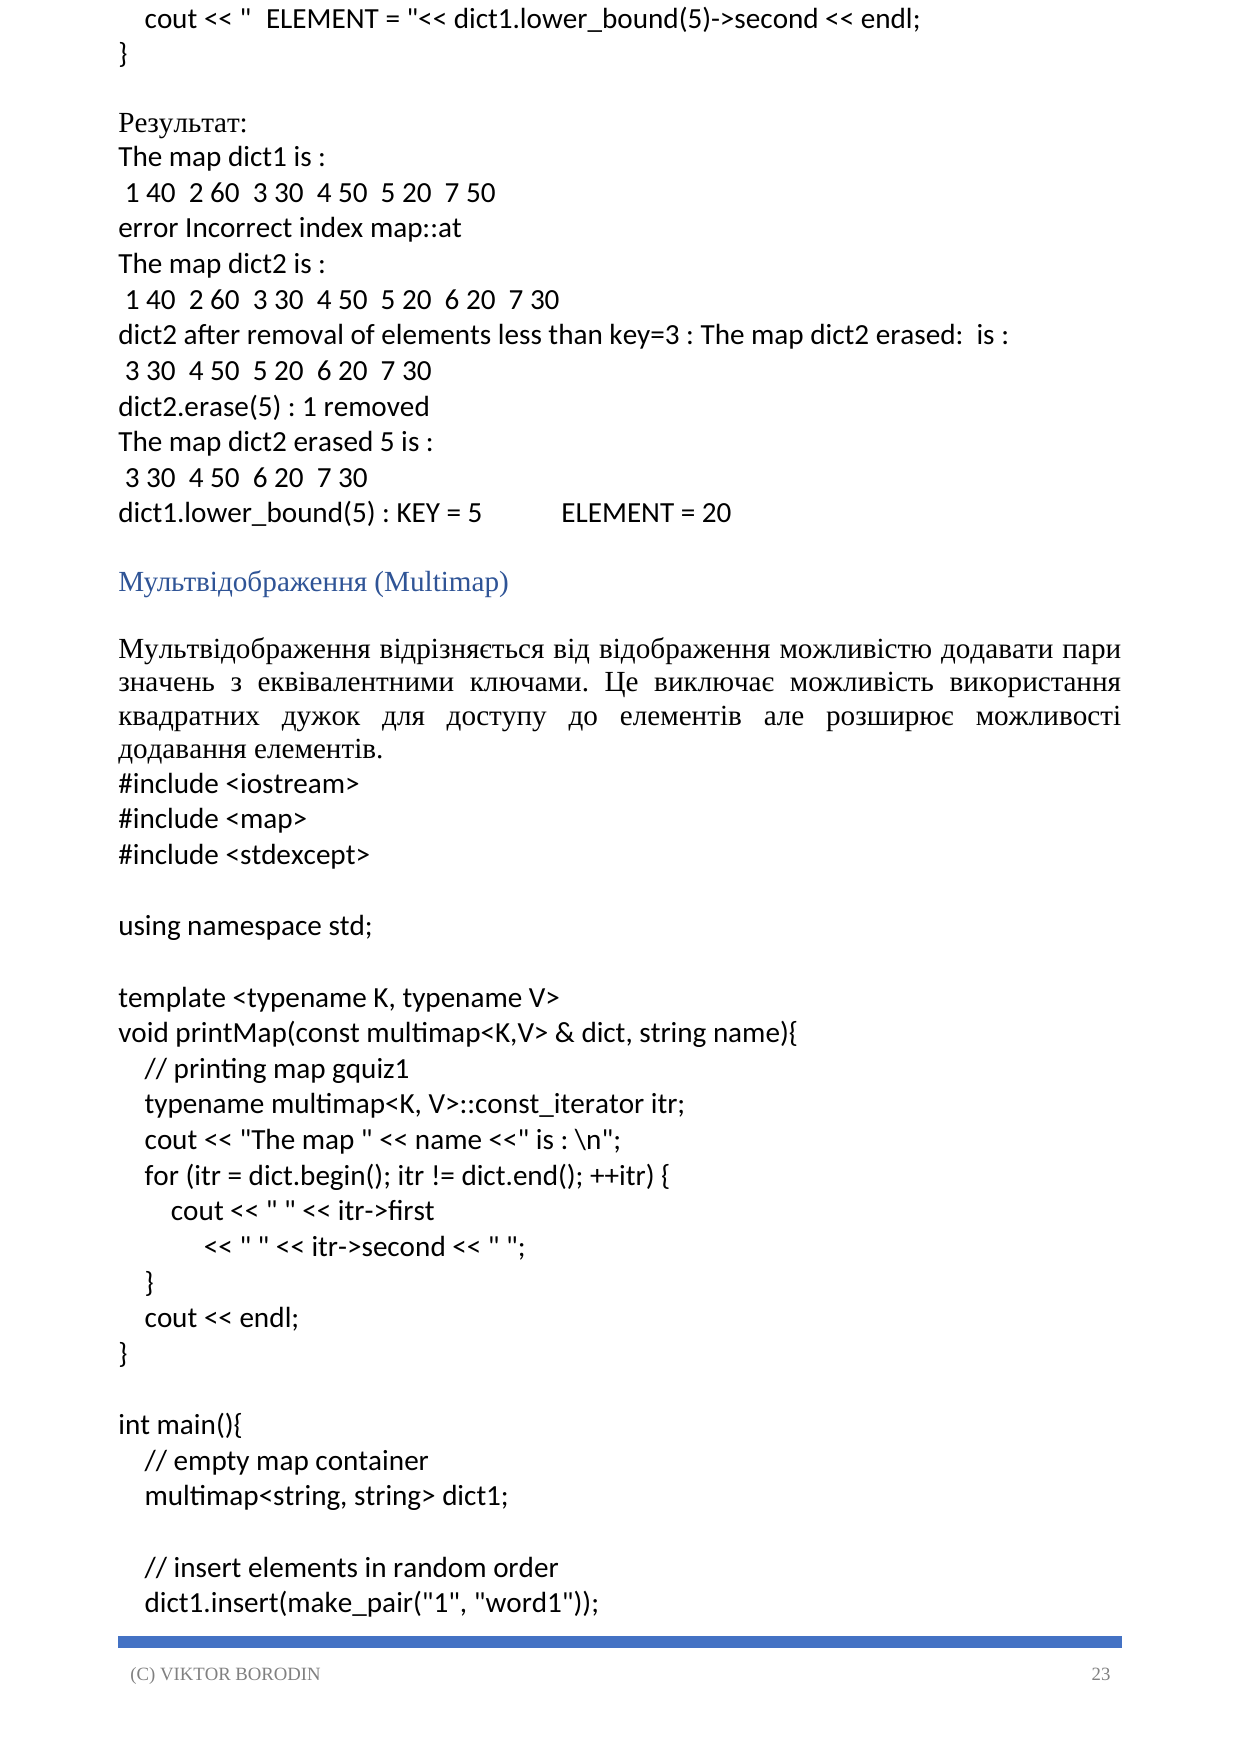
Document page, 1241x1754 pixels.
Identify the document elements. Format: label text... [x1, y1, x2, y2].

text The map dict1 is : [118, 138, 1122, 174]
text dict1.lower_bound(5) : KEY = 5 ELEMENT = 20 [118, 494, 1122, 530]
text void printMap(const multimap<K,V> & dict, string name){ [118, 1014, 1122, 1050]
text typename multimap<K, V>::const_iterator itr; [118, 1086, 1122, 1121]
text // insert elements in random order [118, 1549, 1122, 1584]
text dict2.erase(5) : 1 removed [118, 388, 1122, 423]
text // empty map container [118, 1442, 1122, 1477]
subtitle Мультвідображення (Multimap) [118, 564, 1122, 597]
text error Incorrect index map::at [118, 209, 1122, 245]
text 3 30 4 50 5 20 6 20 7 30 [118, 352, 1122, 388]
text } [118, 1264, 1122, 1299]
text cout << "The map " << name <<" is : \n"; [118, 1121, 1122, 1157]
text 3 30 4 50 6 20 7 30 [118, 459, 1122, 494]
text #include <stdexcept> [118, 836, 1122, 872]
text using namespace std; [118, 907, 1122, 943]
text multimap<string, string> dict1; [118, 1477, 1122, 1513]
text int main(){ [118, 1406, 1122, 1442]
text template <typename K, typename V> [118, 979, 1122, 1014]
text cout << " " << itr->first [118, 1192, 1122, 1228]
text << " " << itr->second << " "; [118, 1228, 1122, 1264]
text } [118, 1335, 1122, 1371]
text The map dict2 is : [118, 245, 1122, 281]
text Мультвідображення відрізняється від відображення можливістю додавати пари значень з еквівалентними ключами. Це виключає можливість використання квадратних дужок для доступу до елементів але розширює можливості додавання елементів. [118, 631, 1122, 765]
text The map dict2 erased 5 is : [118, 423, 1122, 459]
text Результат: [118, 105, 1122, 138]
text #include <iostream> [118, 765, 1122, 801]
text 1 40 2 60 3 30 4 50 5 20 6 20 7 30 [118, 281, 1122, 316]
text cout << " ELEMENT = "<< dict1.lower_bound(5)->second << endl; [118, 0, 1122, 36]
text } [118, 36, 1122, 71]
text for (itr = dict.begin(); itr != dict.end(); ++itr) { [118, 1157, 1122, 1192]
text dict2 after removal of elements less than key=3 : The map dict2 erased: is : [118, 316, 1122, 352]
text 1 40 2 60 3 30 4 50 5 20 7 50 [118, 174, 1122, 209]
text dict1.insert(make_pair("1", "word1")); [118, 1584, 1122, 1620]
text #include <map> [118, 801, 1122, 836]
text cout << endl; [118, 1299, 1122, 1335]
text // printing map gquiz1 [118, 1050, 1122, 1086]
